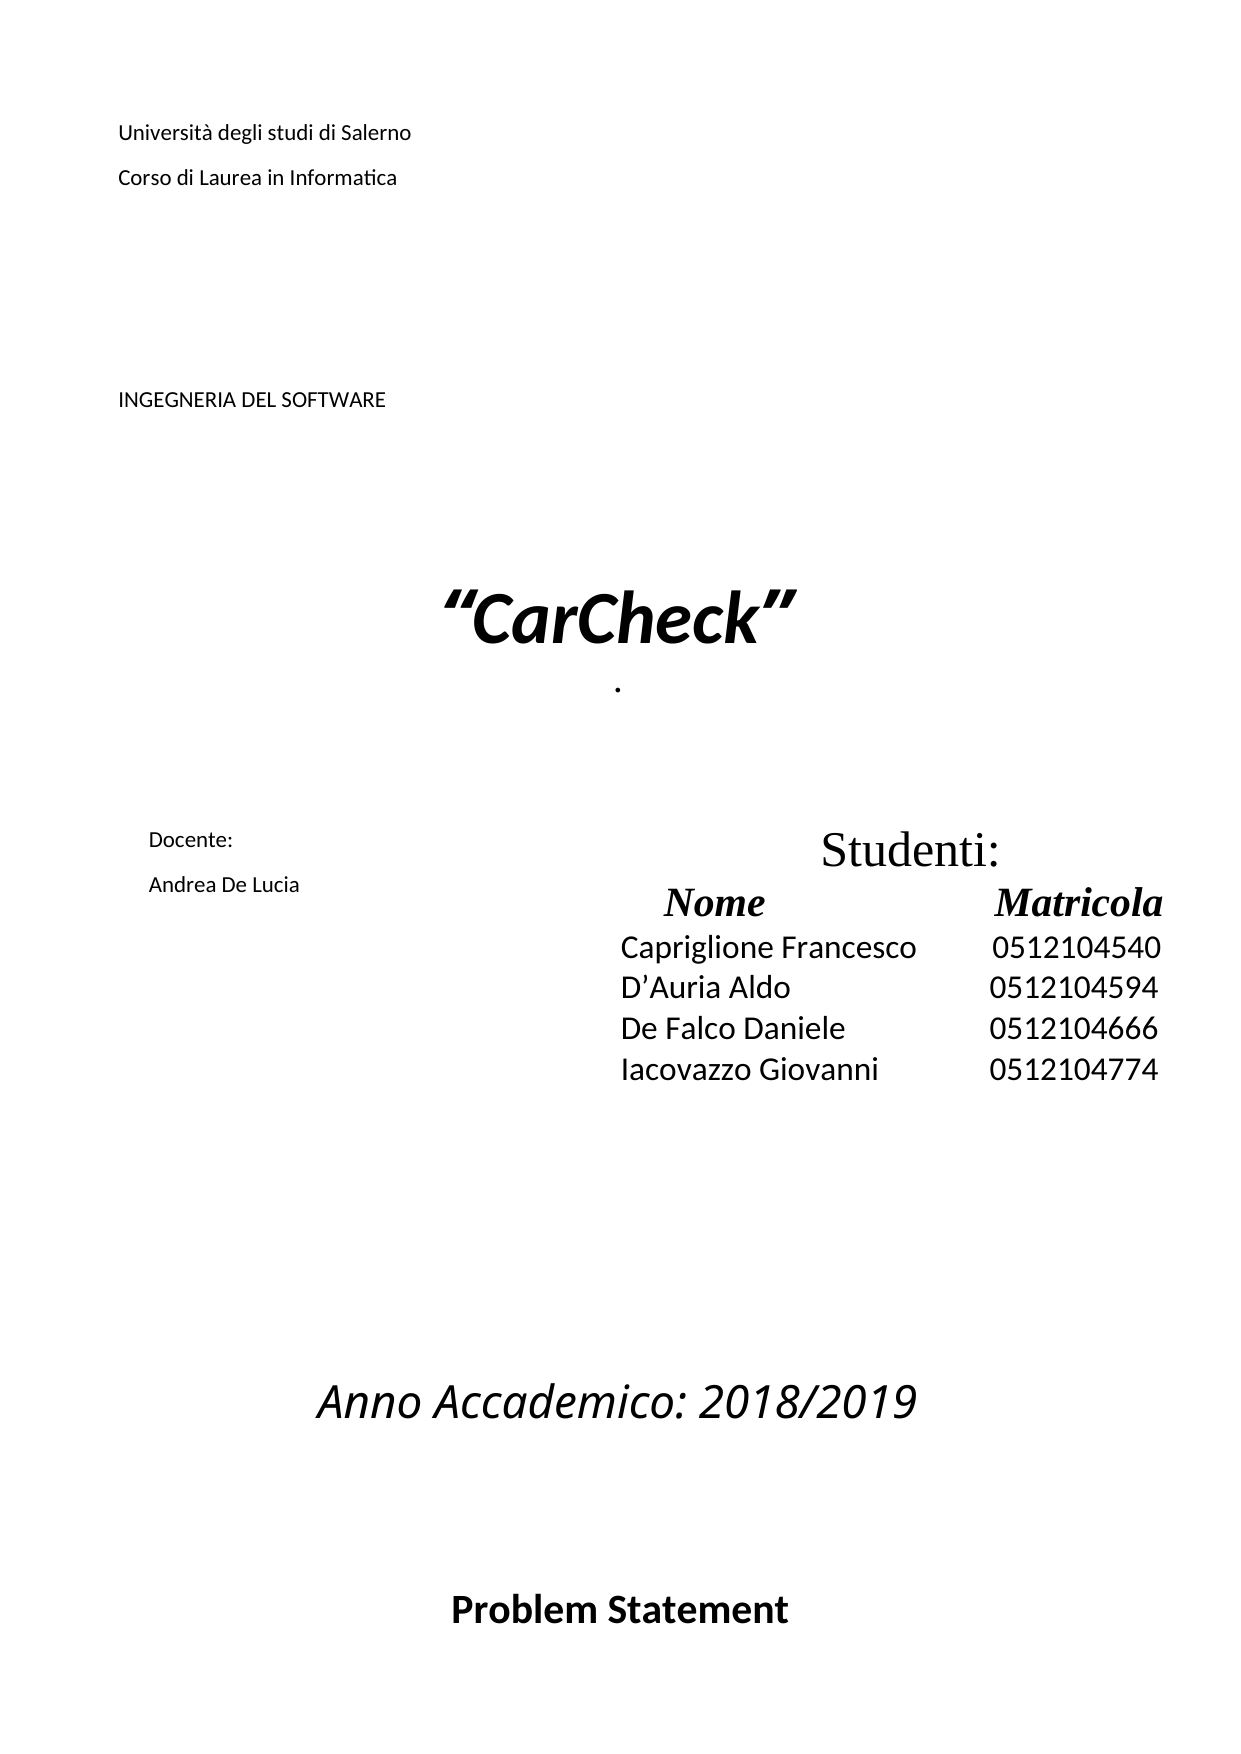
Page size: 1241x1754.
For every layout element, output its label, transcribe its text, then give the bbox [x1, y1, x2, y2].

subtitle Nome Matricola [621, 878, 1200, 926]
text Corso di Laurea in Informatica [118, 163, 1122, 191]
subtitle Studenti: [621, 820, 1200, 878]
text Andrea De Lucia [149, 870, 416, 898]
text Capriglione Francesco 0512104540 D’Auria Aldo 0512104594 De Falco Daniele 0512104666 Iacovazzo Giovanni 0512104774 [621, 926, 1200, 1088]
text Anno Accademico: 2018/2019 [118, 1369, 1122, 1432]
text Università degli studi di Salerno [118, 118, 1122, 146]
text Docente: [149, 825, 416, 853]
text Problem Statement [118, 1583, 1122, 1634]
